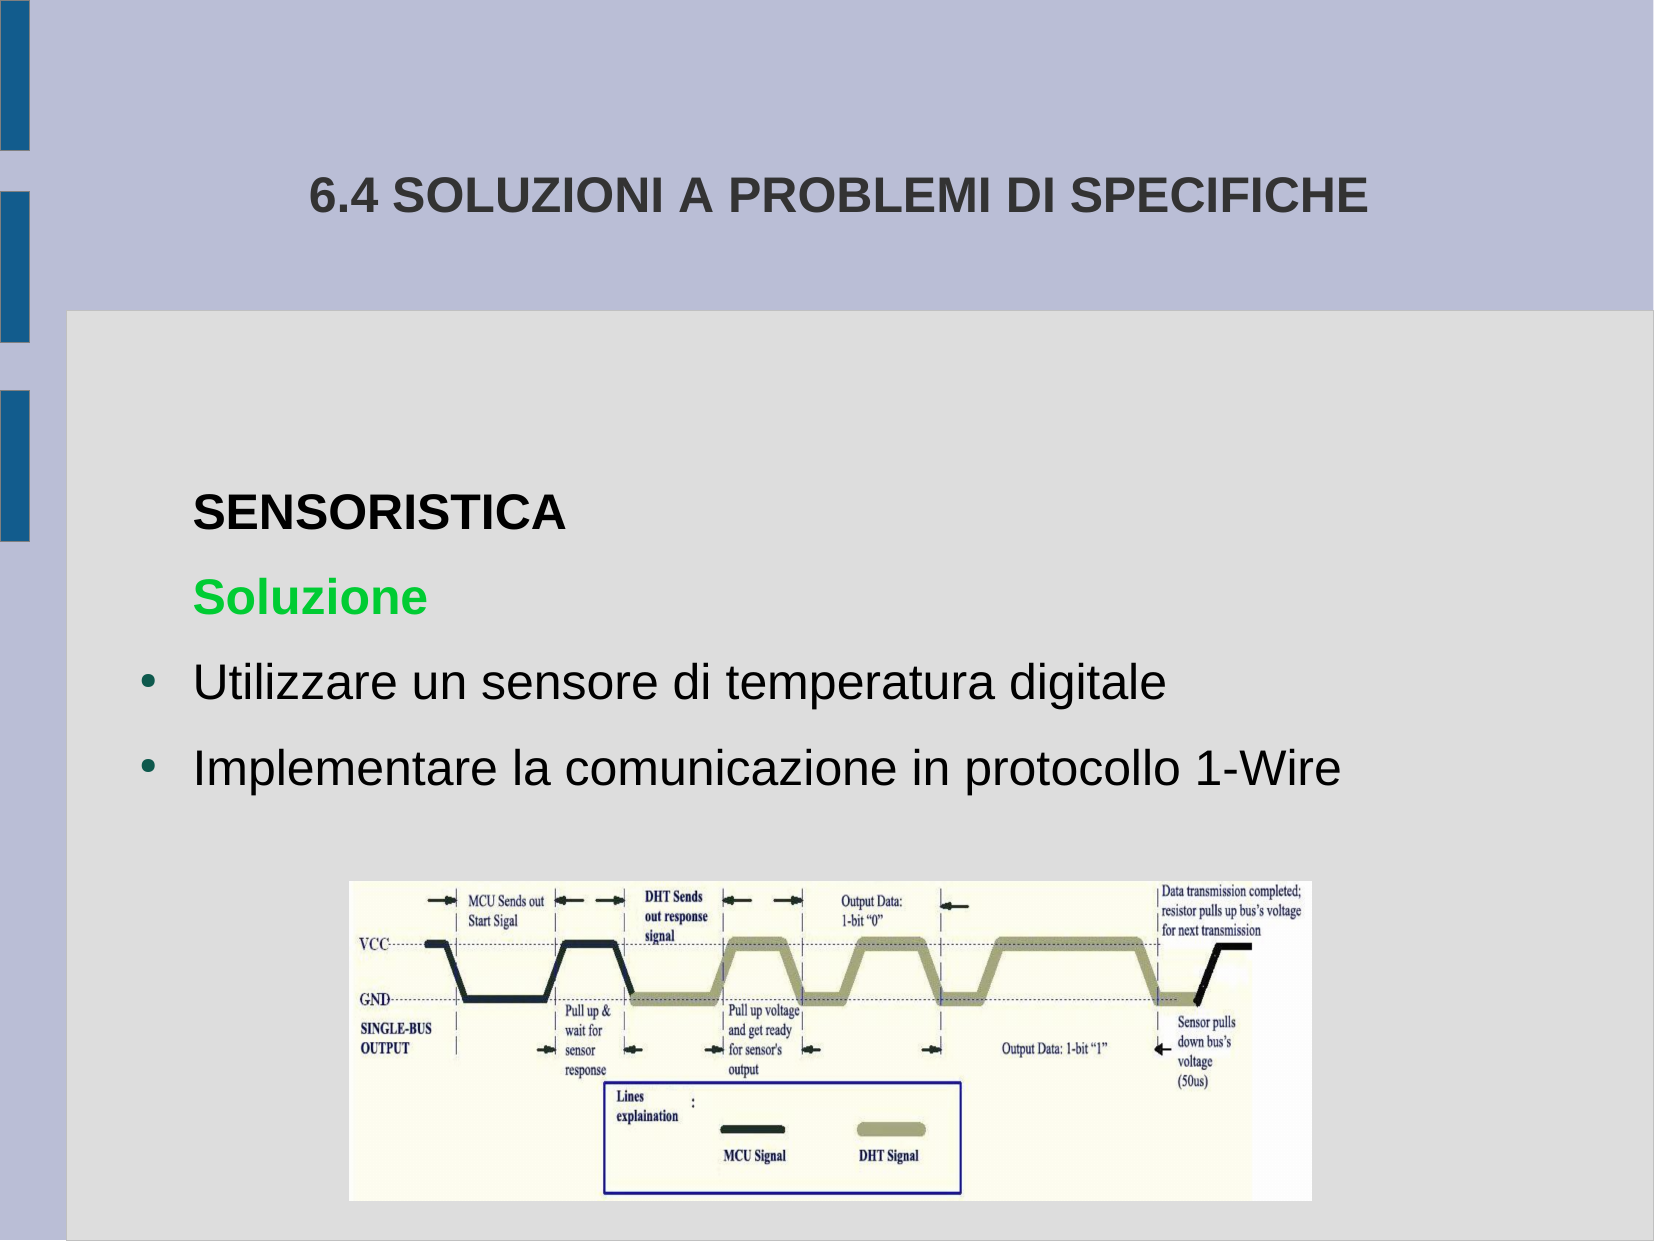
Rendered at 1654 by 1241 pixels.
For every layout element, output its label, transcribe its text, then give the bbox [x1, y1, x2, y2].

title 6.4 SOLUZIONI A PROBLEMI DI SPECIFICHE [121, 91, 1534, 299]
list SENSORISTICA Soluzione Utilizzare un sensore di temperatura digitale Implementare la comunicazione in protocollo 1-Wire [121, 483, 1534, 848]
picture [349, 881, 1312, 1201]
